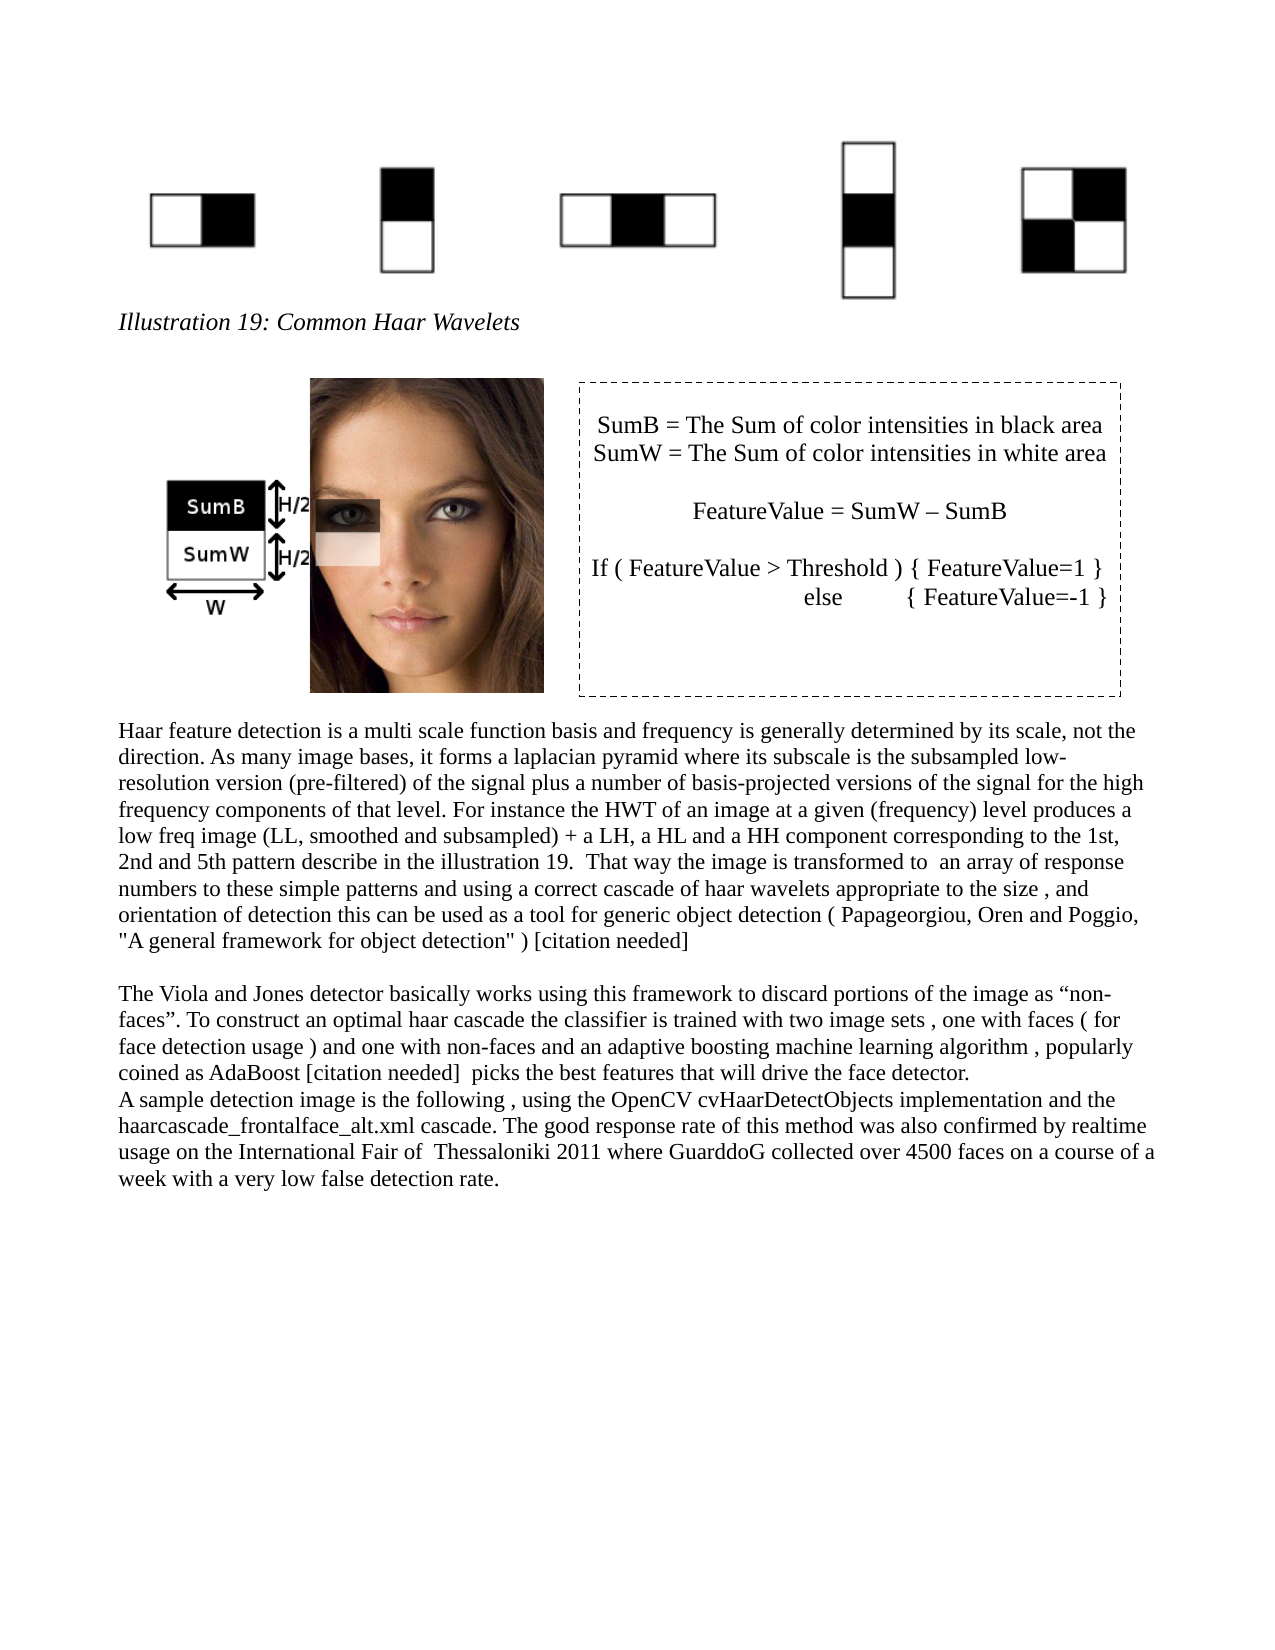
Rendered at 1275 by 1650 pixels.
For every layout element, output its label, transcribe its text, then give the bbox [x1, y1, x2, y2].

text Haar feature detection is a multi scale function basis and frequency is generally determined by its scale, not the direction. As many image bases, it forms a laplacian pyramid where its subscale is the subsampled low-resolution version (pre-filtered) of the signal plus a number of basis-projected versions of the signal for the high frequency components of that level. For instance the HWT of an image at a given (frequency) level produces a low freq image (LL, smoothed and subsampled) + a LH, a HL and a HH component corresponding to the 1st, 2nd and 5th pattern describe in the illustration 19. That way the image is transformed to an array of response numbers to these simple patterns and using a correct cascade of haar wavelets appropriate to the size , and orientation of detection this can be used as a tool for generic object detection ( Papageorgiou, Oren and Poggio, "A general framework for object detection" ) [citation needed] [118, 717, 1157, 954]
text Illustration 19: Common Haar Wavelets [118, 308, 1157, 336]
picture [118, 130, 1158, 308]
text A sample detection image is the following , using the OpenCV cvHaarDetectObjects implementation and the haarcascade_frontalface_alt.xml cascade. The good response rate of this method was also confirmed by realtime usage on the International Fair of Thessaloniki 2011 where GuarddoG collected over 4500 faces on a course of a week with a very low false detection rate. [118, 1086, 1157, 1191]
text The Viola and Jones detector basically works using this framework to discard portions of the image as “non-faces”. To construct an optimal haar cascade the classifier is trained with two image sets , one with faces ( for face detection usage ) and one with non-faces and an adaptive boosting machine learning algorithm , popularly coined as AdaBoost [citation needed] picks the best features that will drive the face detector. [118, 980, 1157, 1086]
picture [162, 378, 544, 693]
